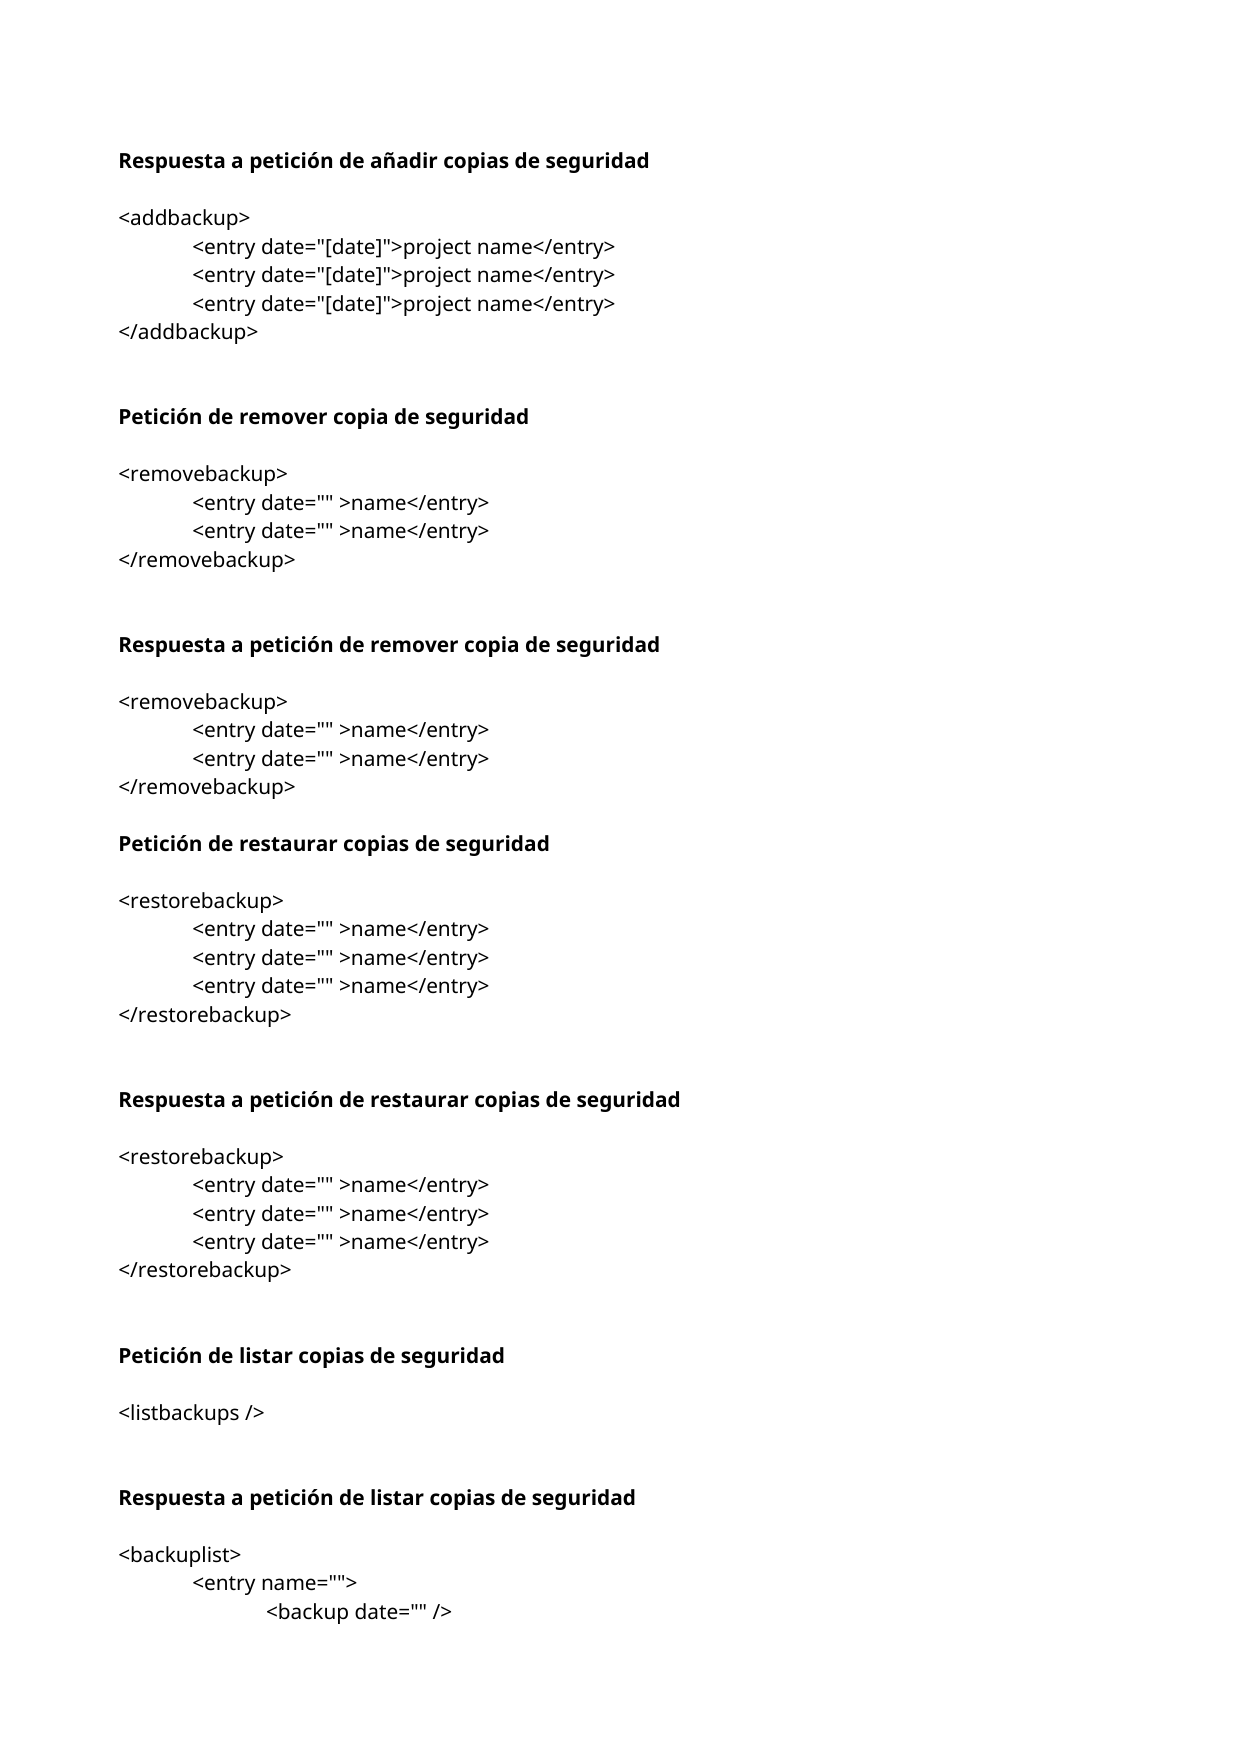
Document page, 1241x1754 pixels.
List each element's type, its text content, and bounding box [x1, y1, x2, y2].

text Petición de remover copia de seguridad [118, 402, 1122, 431]
text Respuesta a petición de remover copia de seguridad [118, 630, 1122, 658]
text <removebackup> [118, 459, 1122, 488]
text <entry date="[date]">project name</entry> [118, 260, 1122, 289]
text <entry date="" >name</entry> [118, 943, 1122, 971]
text <entry date="" >name</entry> [118, 971, 1122, 1000]
text <entry date="" >name</entry> [118, 1227, 1122, 1256]
text <restorebackup> [118, 886, 1122, 914]
text <entry date="" >name</entry> [118, 914, 1122, 943]
text Respuesta a petición de listar copias de seguridad [118, 1483, 1122, 1512]
text <entry date="" >name</entry> [118, 1170, 1122, 1199]
text <backuplist> [118, 1540, 1122, 1568]
text Petición de listar copias de seguridad [118, 1341, 1122, 1369]
text <entry date="" >name</entry> [118, 744, 1122, 772]
text </removebackup> [118, 772, 1122, 801]
text <listbackups /> [118, 1398, 1122, 1426]
text <entry date="" >name</entry> [118, 516, 1122, 545]
text </addbackup> [118, 317, 1122, 346]
text </restorebackup> [118, 1256, 1122, 1284]
text <addbackup> [118, 203, 1122, 232]
text Petición de restaurar copias de seguridad [118, 829, 1122, 857]
text <removebackup> [118, 687, 1122, 715]
text <backup date="" /> [118, 1597, 1122, 1625]
text <entry name=""> [118, 1568, 1122, 1597]
text <entry date="[date]">project name</entry> [118, 232, 1122, 260]
text </restorebackup> [118, 1000, 1122, 1028]
text </removebackup> [118, 545, 1122, 573]
text <entry date="" >name</entry> [118, 488, 1122, 516]
text <entry date="[date]">project name</entry> [118, 289, 1122, 317]
text Respuesta a petición de añadir copias de seguridad [118, 147, 1122, 175]
text <restorebackup> [118, 1142, 1122, 1170]
text <entry date="" >name</entry> [118, 715, 1122, 744]
text <entry date="" >name</entry> [118, 1199, 1122, 1227]
text Respuesta a petición de restaurar copias de seguridad [118, 1085, 1122, 1113]
